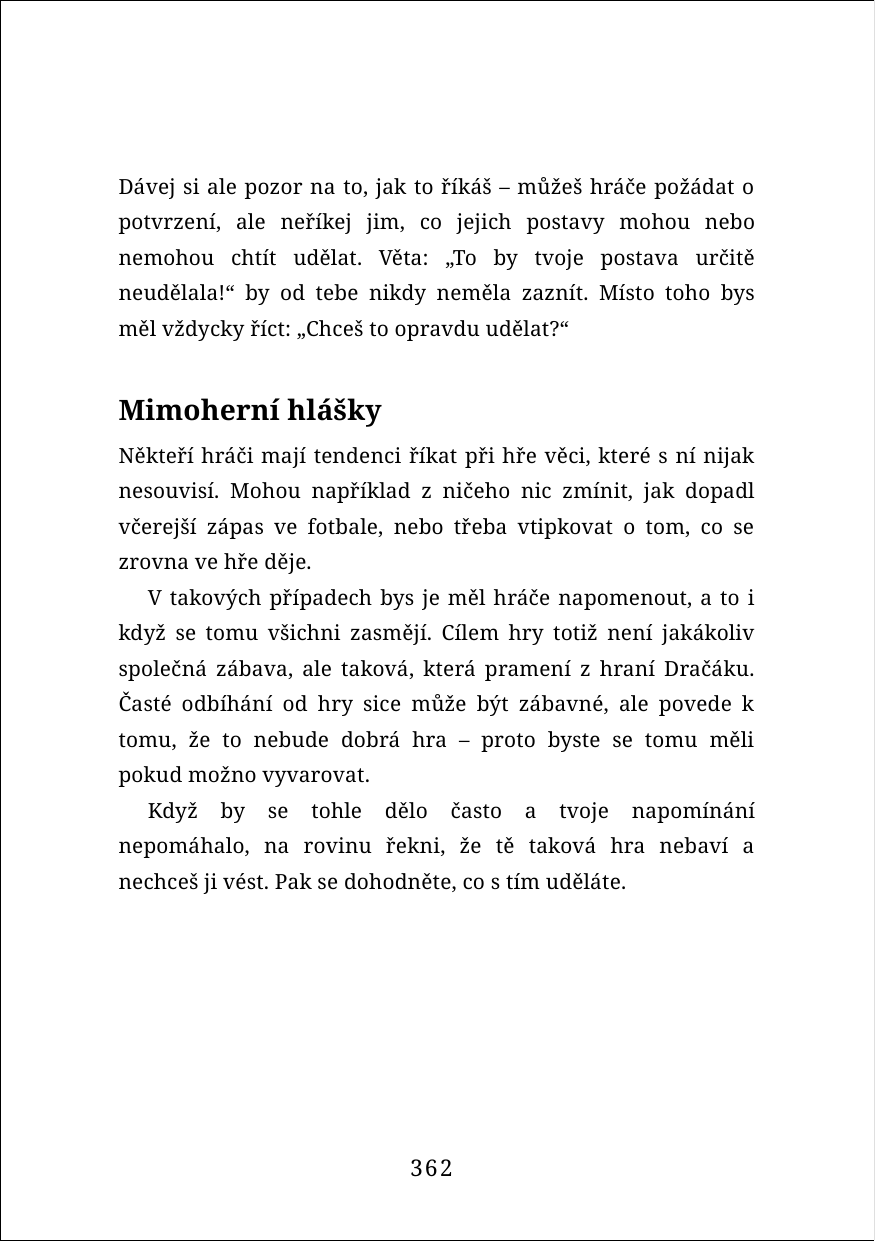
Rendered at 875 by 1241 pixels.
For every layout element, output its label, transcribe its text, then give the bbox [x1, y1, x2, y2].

text Někteří hráči mají tendenci říkat při hře věci, které s ní nijak nesouvisí. Mohou například z ničeho nic zmínit, jak dopadl včerejší zápas ve fotbale, nebo třeba vtipkovat o tom, co se zrovna ve hře děje. V takových případech bys je měl hráče napomenout, a to i když se tomu všichni zasmějí. Cílem hry totiž není jakákoliv společná zábava, ale taková, která pramení z hraní Dračáku. Časté odbíhání od hry sice může být zábavné, ale povede k tomu, že to nebude dobrá hra – proto byste se tomu měli pokud možno vyvarovat. Když by se tohle dělo často a tvoje napomínání nepomáhalo, na rovinu řekni, že tě taková hra nebaví a nechceš ji vést. Pak se dohodněte, co s tím uděláte. [118, 441, 756, 896]
text Dávej si ale pozor na to, jak to říkáš – můžeš hráče požádat o potvrzení, ale neříkej jim, co jejich postavy mohou nebo nemohou chtít udělat. Věta: „To by tvoje postava určitě neudělala!“ by od tebe nikdy neměla zaznít. Místo toho bys měl vždycky říct: „Chceš to opravdu udělat?“ [118, 172, 756, 342]
subtitle Mimoherní hlášky [118, 391, 756, 429]
